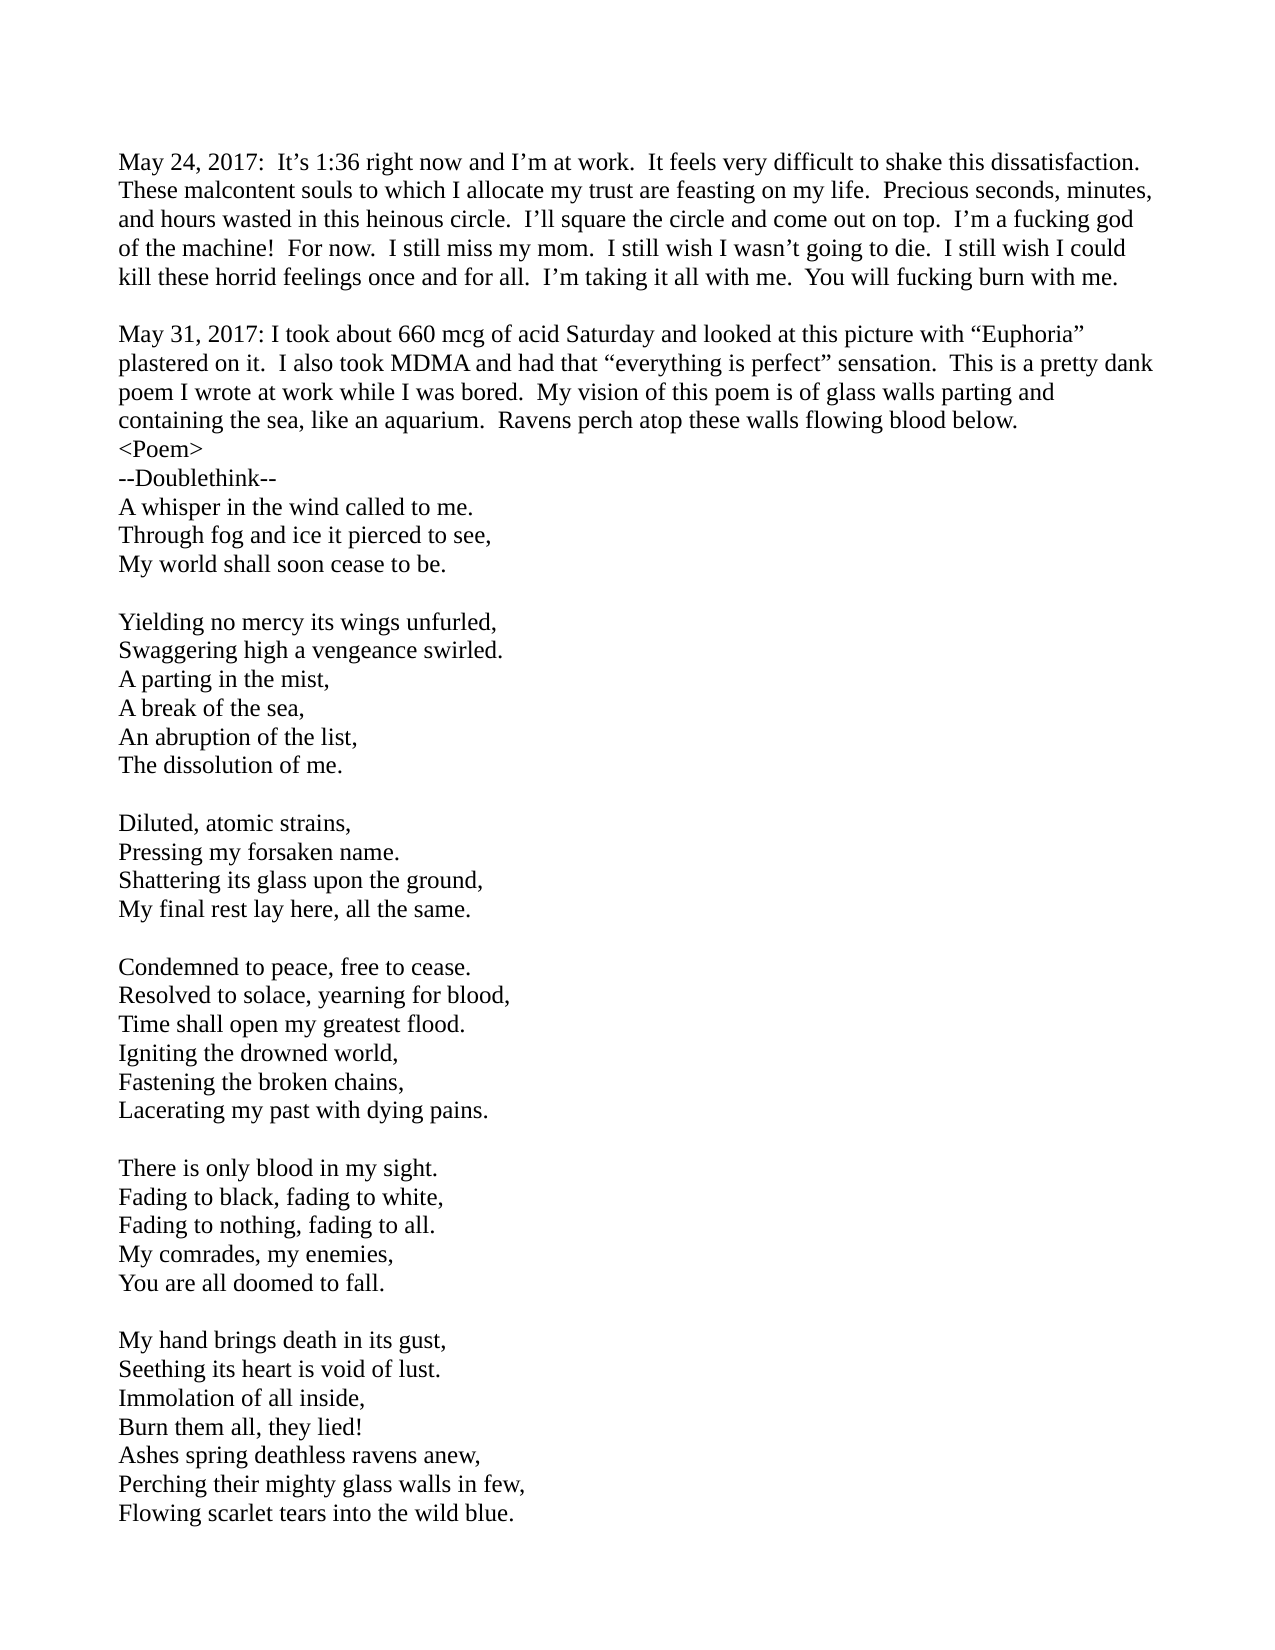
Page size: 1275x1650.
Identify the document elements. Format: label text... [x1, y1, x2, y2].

text A whisper in the wind called to me. [118, 492, 1157, 521]
text Lacerating my past with dying pains. [118, 1096, 1157, 1124]
text A parting in the mist, [118, 664, 1157, 693]
text My world shall soon cease to be. [118, 549, 1157, 578]
text Condemned to peace, free to cease. [118, 952, 1157, 981]
text Fastening the broken chains, [118, 1067, 1157, 1096]
text My comrades, my enemies, [118, 1239, 1157, 1268]
text Flowing scarlet tears into the wild blue. [118, 1498, 1157, 1527]
text Burn them all, they lied! [118, 1412, 1157, 1441]
text Fading to black, fading to white, [118, 1182, 1157, 1211]
text Seething its heart is void of lust. [118, 1354, 1157, 1383]
text My final rest lay here, all the same. [118, 894, 1157, 923]
text An abruption of the list, [118, 722, 1157, 751]
text May 24, 2017: It’s 1:36 right now and I’m at work. It feels very difficult to shake this dissatisfaction. These malcontent souls to which I allocate my trust are feasting on my life. Precious seconds, minutes, and hours wasted in this heinous circle. I’ll square the circle and come out on top. I’m a fucking god of the machine! For now. I still miss my mom. I still wish I wasn’t going to die. I still wish I could kill these horrid feelings once and for all. I’m taking it all with me. You will fucking burn with me. [118, 147, 1157, 291]
text Perching their mighty glass walls in few, [118, 1469, 1157, 1498]
text Resolved to solace, yearning for blood, [118, 981, 1157, 1009]
text You are all doomed to fall. [118, 1268, 1157, 1297]
text Time shall open my greatest flood. [118, 1009, 1157, 1038]
text There is only blood in my sight. [118, 1153, 1157, 1182]
text --Doublethink-- [118, 463, 1157, 492]
text Yielding no mercy its wings unfurled, [118, 607, 1157, 636]
text May 31, 2017: I took about 660 mcg of acid Saturday and looked at this picture with “Euphoria” plastered on it. I also took MDMA and had that “everything is perfect” sensation. This is a pretty dank poem I wrote at work while I was bored. My vision of this poem is of glass walls parting and containing the sea, like an aquarium. Ravens perch atop these walls flowing blood below. [118, 319, 1157, 434]
text Diluted, atomic strains, [118, 808, 1157, 837]
text Ashes spring deathless ravens anew, [118, 1441, 1157, 1469]
text Igniting the drowned world, [118, 1038, 1157, 1067]
text Shattering its glass upon the ground, [118, 866, 1157, 894]
text Pressing my forsaken name. [118, 837, 1157, 866]
text Immolation of all inside, [118, 1383, 1157, 1412]
text <Poem> [118, 434, 1157, 463]
text Fading to nothing, fading to all. [118, 1211, 1157, 1239]
text Swaggering high a vengeance swirled. [118, 636, 1157, 664]
text The dissolution of me. [118, 751, 1157, 779]
text A break of the sea, [118, 693, 1157, 722]
text Through fog and ice it pierced to see, [118, 521, 1157, 549]
text My hand brings death in its gust, [118, 1326, 1157, 1354]
